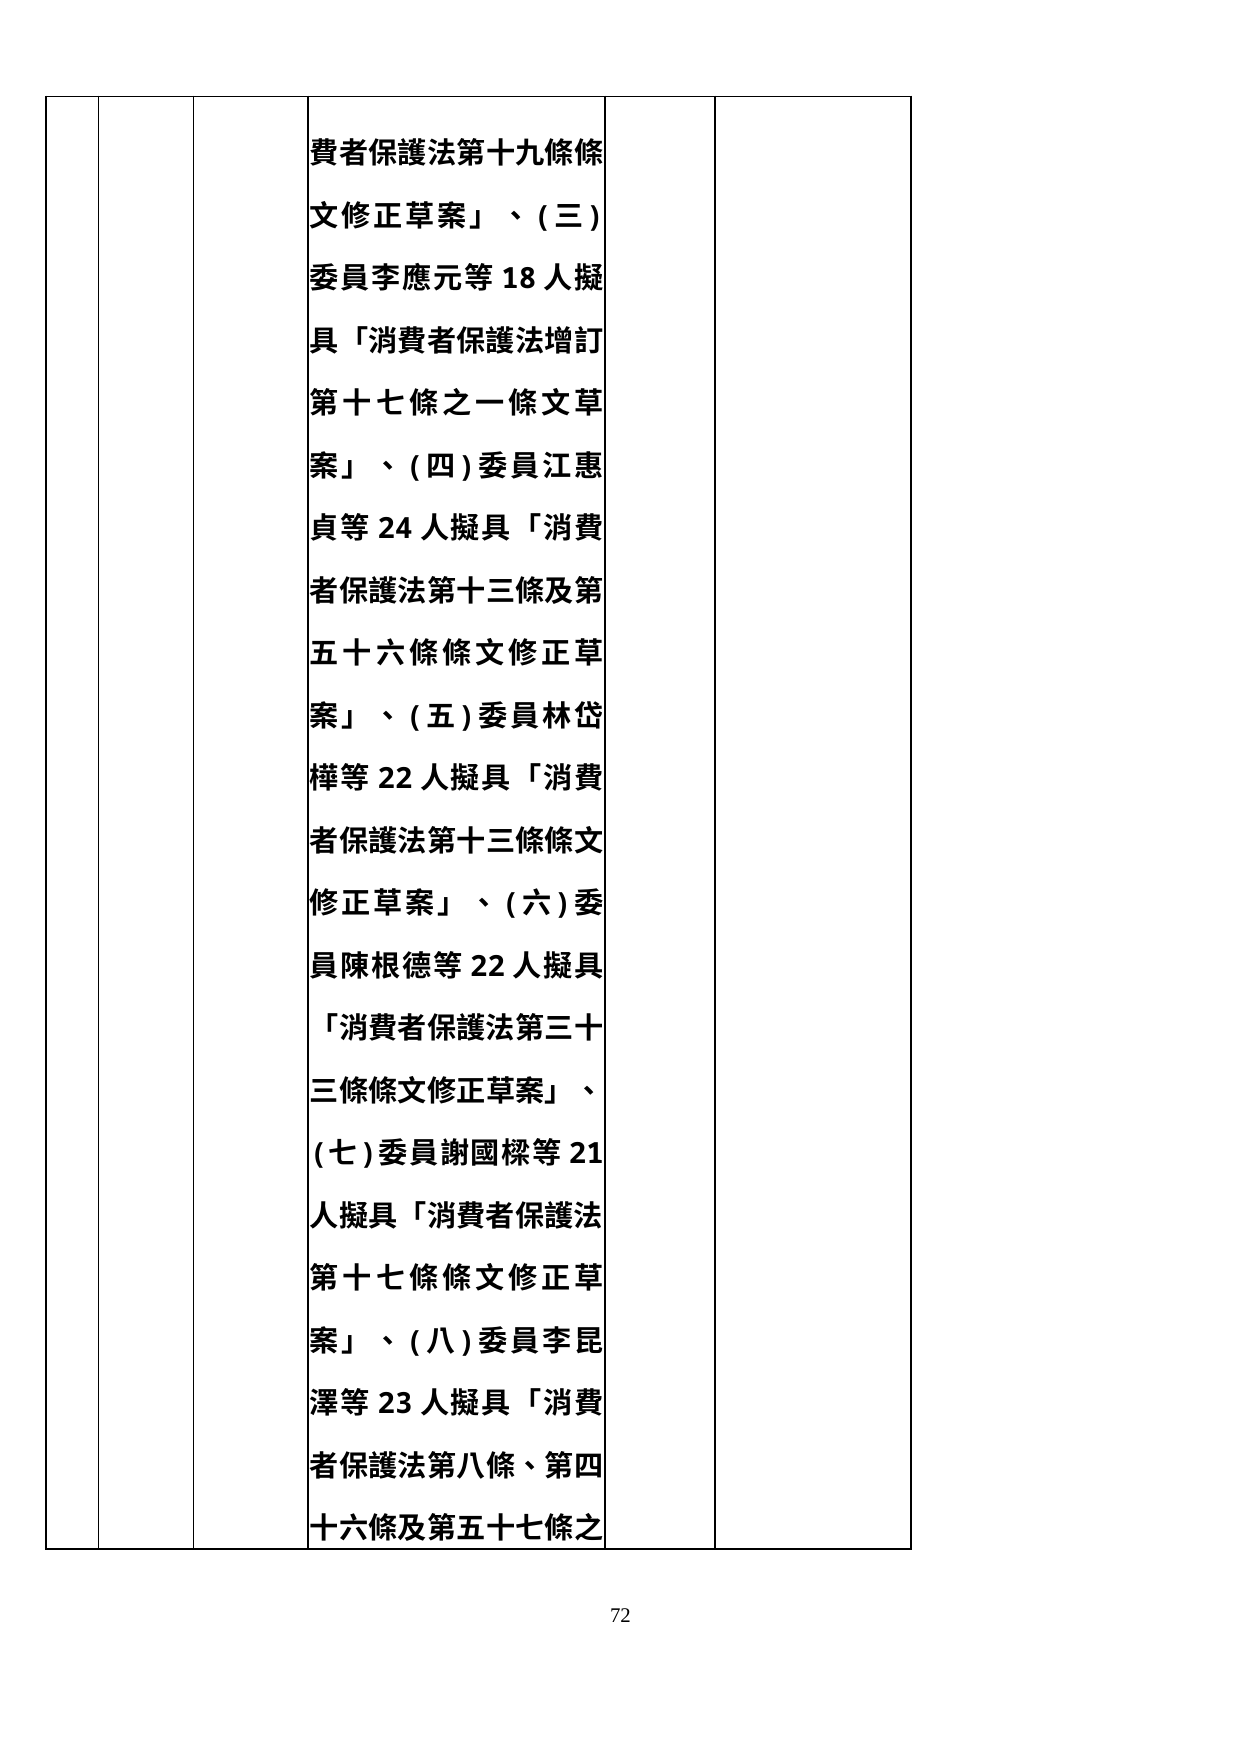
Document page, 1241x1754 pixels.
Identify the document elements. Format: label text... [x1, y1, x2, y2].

table_cell [606, 97, 714, 1548]
table_cell [194, 97, 307, 1548]
table_cell [716, 97, 910, 1548]
table_cell [99, 97, 193, 1548]
table_cell [47, 97, 98, 1548]
table_cell 費者保護法第十九條條文修正草案」、(三)委員李應元等18人擬具「消費者保護法增訂第十七條之一條文草案」、(四)委員江惠貞等24人擬具「消費者保護法第十三條及第五十六條條文修正草案」、(五)委員林岱樺等22人擬具「消費者保護法第十三條條文修正草案」、(六)委員陳根德等22人擬具「消費者保護法第三十三條條文修正草案」、(七)委員謝國樑等21人擬具「消費者保護法第十七條條文修正草案」、(八)委員李昆澤等23人擬具「消費者保護法第八條、第四十六條及第五十七條之 [309, 97, 604, 1548]
